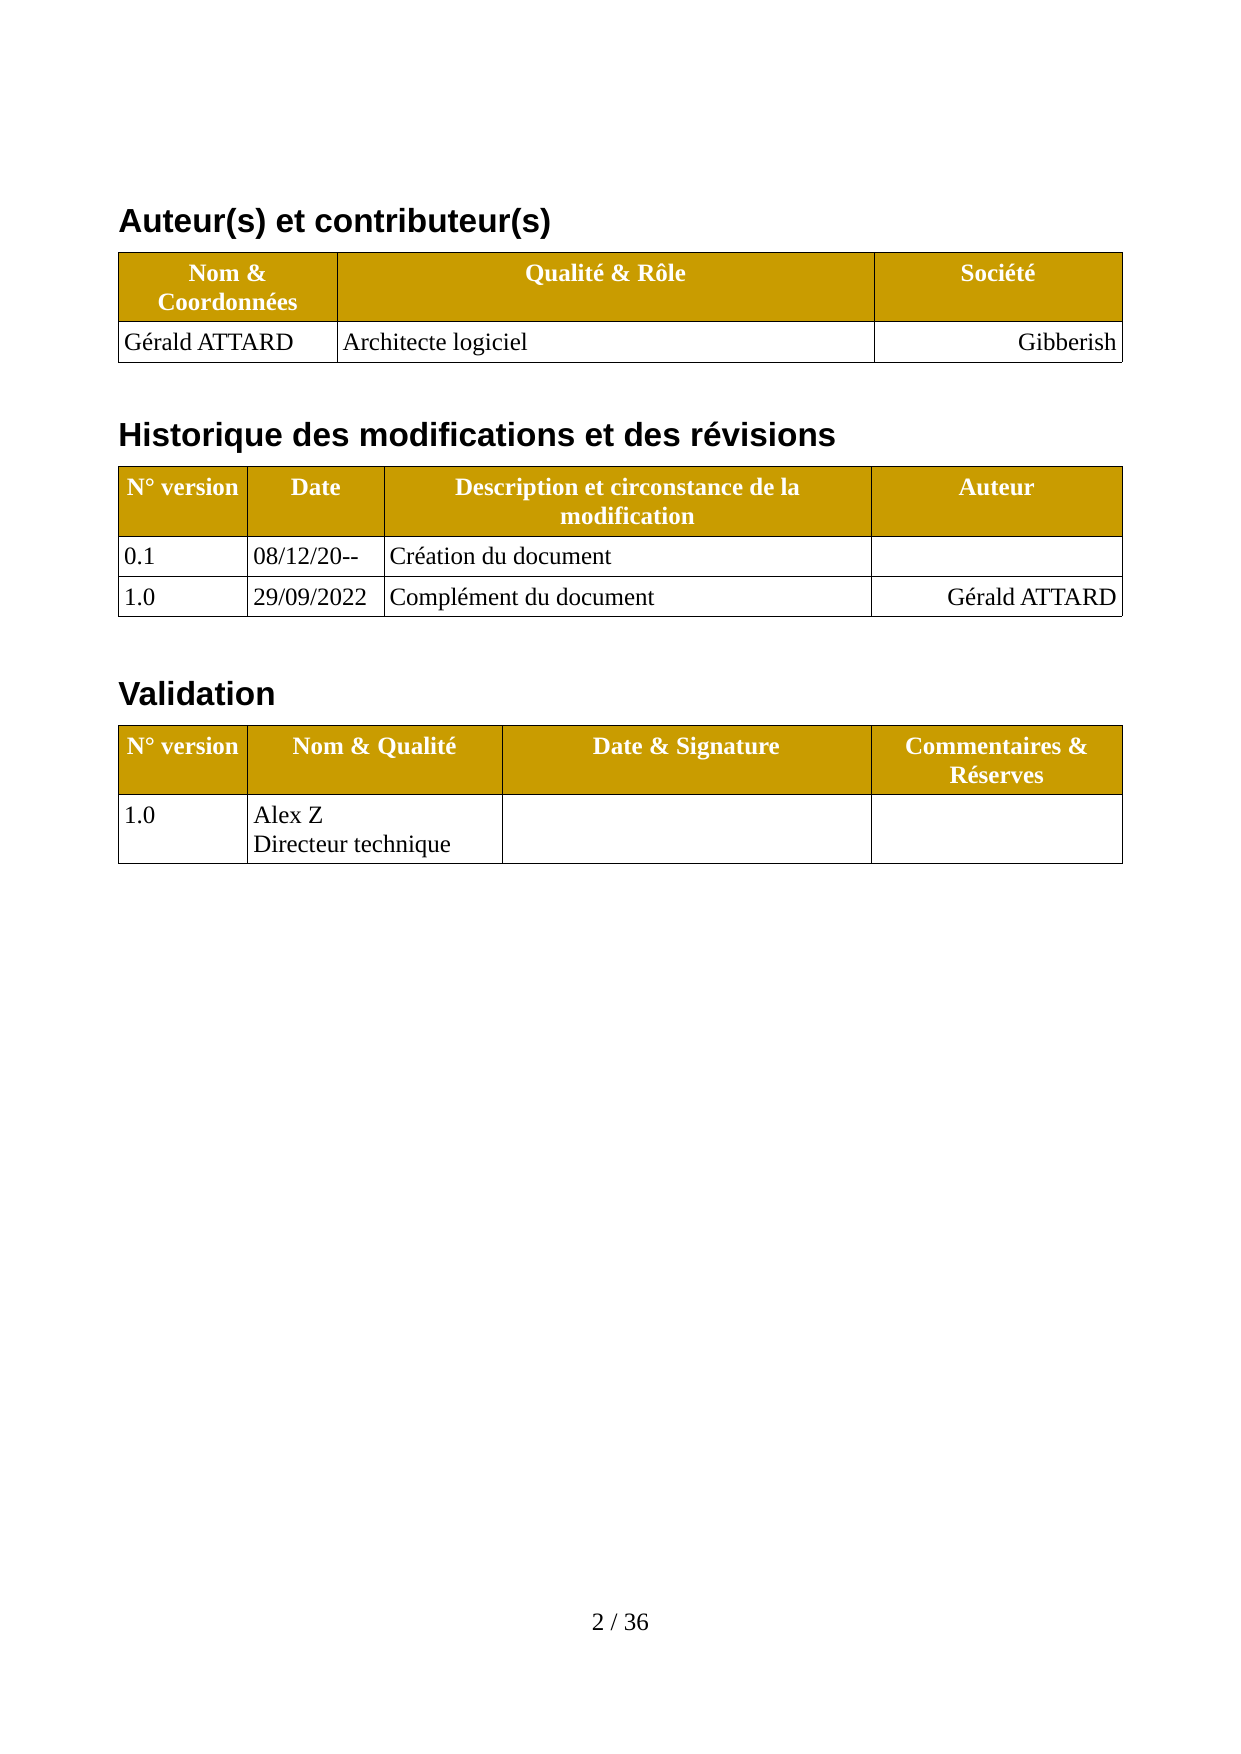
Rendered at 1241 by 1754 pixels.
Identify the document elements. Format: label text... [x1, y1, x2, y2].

table_cell [872, 537, 1122, 576]
table_cell Gibberish [875, 322, 1122, 362]
table_cell Gérald ATTARD [872, 577, 1122, 616]
table_header Commentaires & Réserves [872, 726, 1122, 794]
table_header Auteur [872, 467, 1122, 536]
table_cell 0.1 [119, 537, 247, 576]
table_header Date [248, 467, 384, 536]
table_header Nom & Qualité [248, 726, 502, 794]
table_header Description et circonstance de la modification [385, 467, 871, 536]
table_header Société [875, 253, 1122, 321]
table_cell Alex Z Directeur technique [248, 795, 502, 863]
table_header N° version [119, 467, 247, 536]
table_cell Complément du document [385, 577, 871, 616]
subtitle Validation [118, 674, 1122, 713]
table_header N° version [119, 726, 247, 794]
table_cell 1.0 [119, 577, 247, 616]
table_cell Création du document [385, 537, 871, 576]
table_cell Gérald ATTARD [119, 322, 337, 362]
table_header Qualité & Rôle [338, 253, 874, 321]
table_cell Architecte logiciel [338, 322, 874, 362]
table_cell 08/12/20-- [248, 537, 384, 576]
table_header Date & Signature [503, 726, 871, 794]
table_cell [503, 795, 871, 863]
subtitle Auteur(s) et contributeur(s) [118, 201, 1122, 240]
subtitle Historique des modifications et des révisions [118, 416, 1122, 454]
table_cell [872, 795, 1122, 863]
table_cell 1.0 [119, 795, 247, 863]
table_cell 29/09/2022 [248, 577, 384, 616]
table_header Nom & Coordonnées [119, 253, 337, 321]
